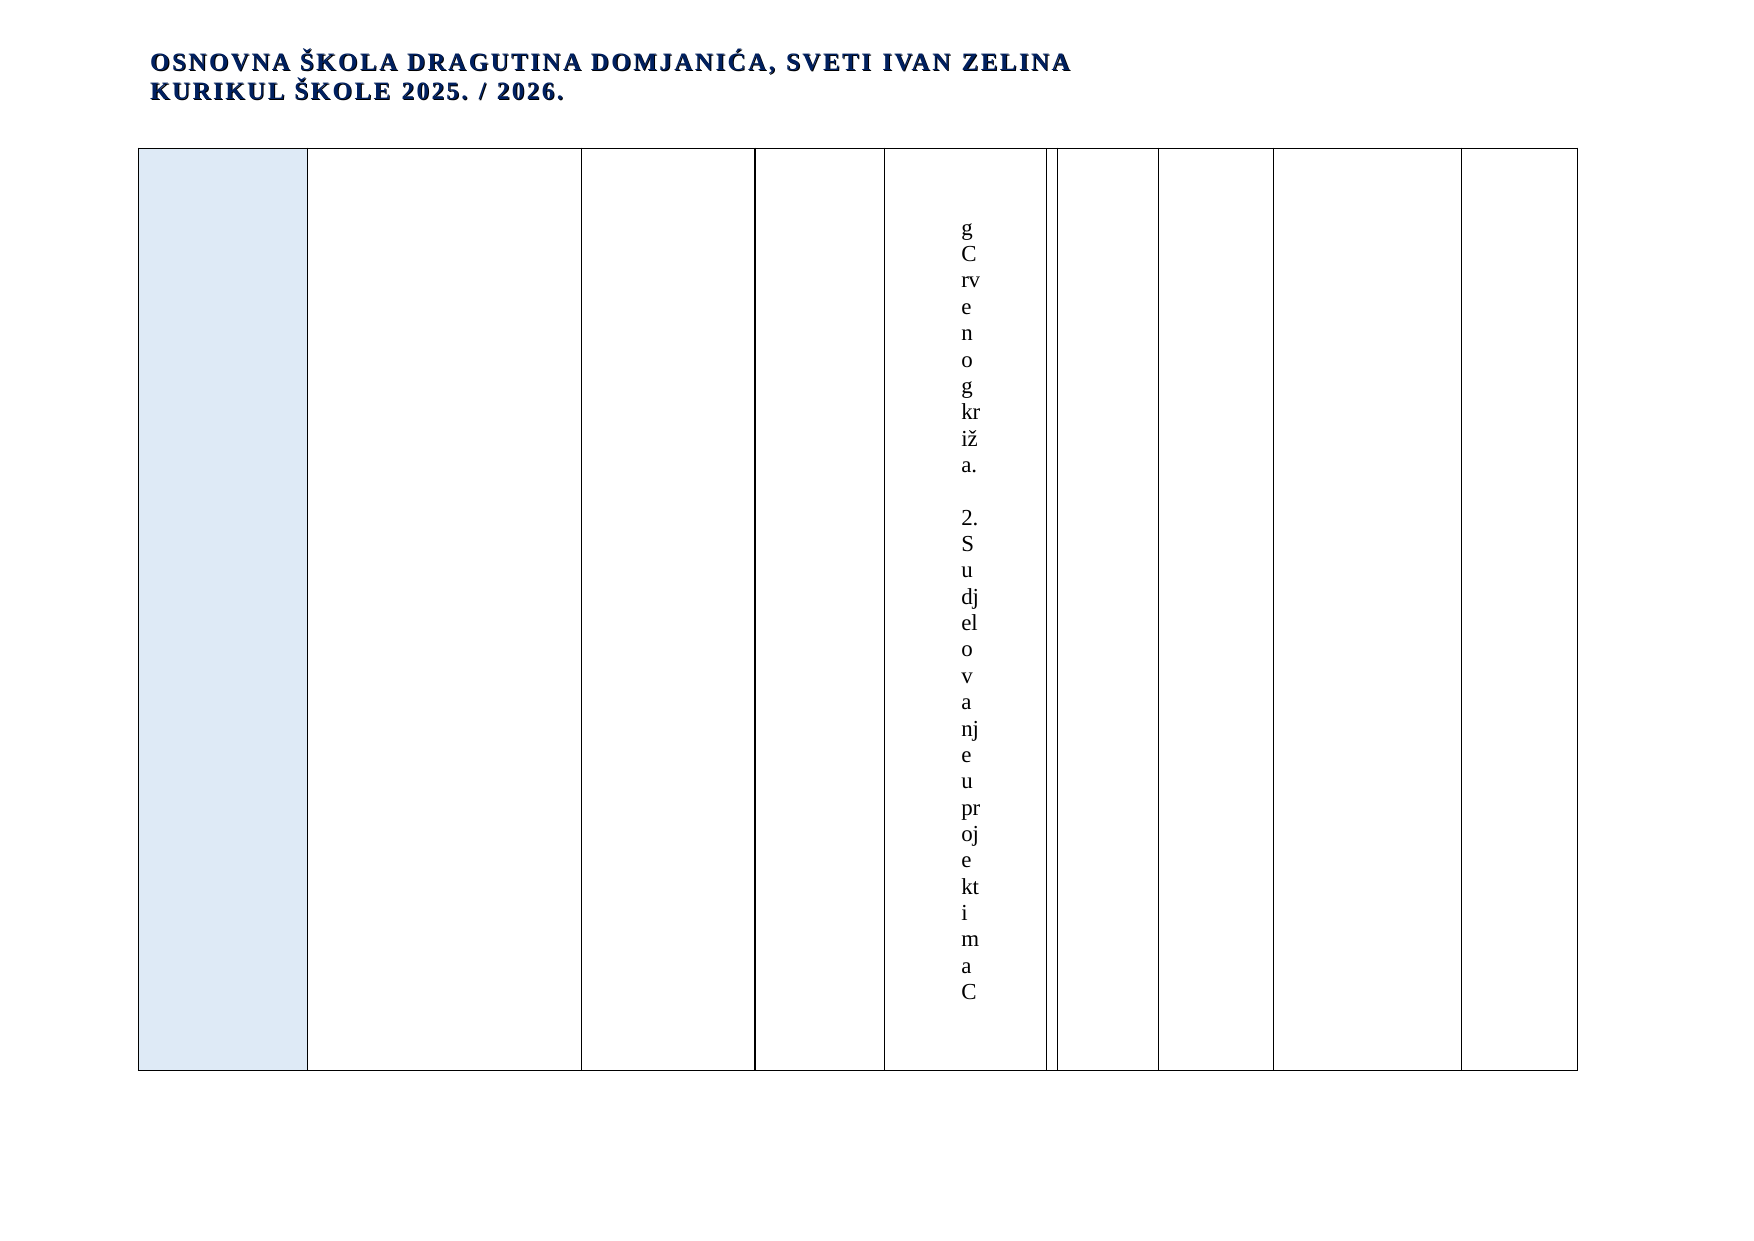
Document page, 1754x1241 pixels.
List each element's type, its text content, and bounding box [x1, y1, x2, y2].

table_cell [1058, 149, 1158, 1070]
table_cell [1274, 149, 1461, 1070]
table_cell g Crvenog križa. 2.Sudjelovanje u projektima C [897, 150, 1045, 1069]
table_cell [1159, 149, 1273, 1070]
table_cell [1462, 149, 1577, 1070]
table_cell [139, 149, 307, 1070]
table_cell [308, 149, 581, 1070]
table_cell [582, 149, 754, 1070]
table_cell [756, 149, 884, 1070]
